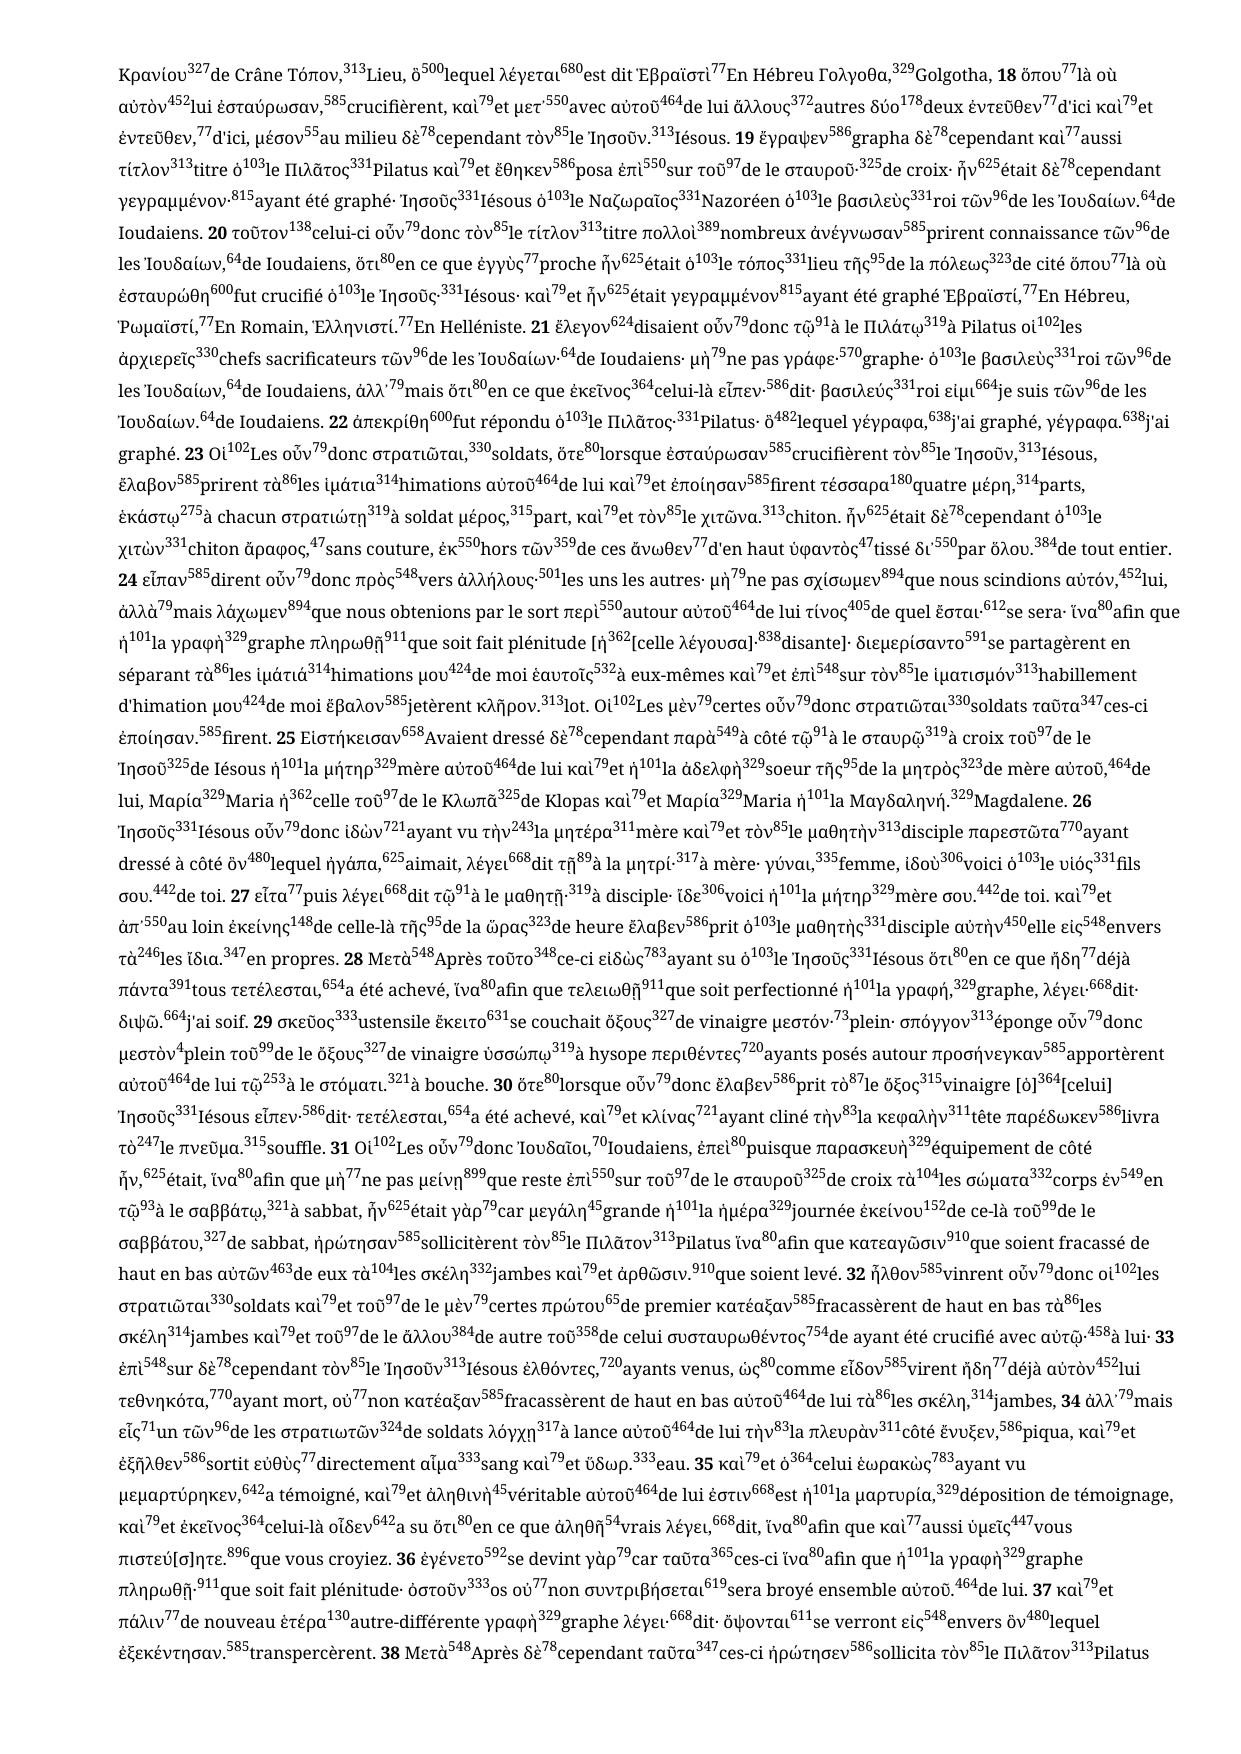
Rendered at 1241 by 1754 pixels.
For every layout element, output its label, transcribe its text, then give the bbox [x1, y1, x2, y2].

text 1 Τότε77Alors οὖν79donc ἔλαβεν586prit ὁ103le Πιλᾶτος331Pilatus τὸν85le Ἰησοῦν313Iésous καὶ79et ἐμαστίγωσεν.586fouetta. 2 καὶ79et οἱ102les στρατιῶται330soldats πλέξαντες720ayants tressés στέφανον313couronne ἐξ550hors ἀκανθῶν322de épines ἐπέθηκαν585surposèrent αὐτοῦ464de lui τῇ89à la κεφαλῇ317à tête καὶ79et ἱμάτιον315himation πορφυροῦν6de porphyre περιέβαλον585entourèrent αὐτὸν452lui 3 καὶ79et ἤρχοντο630se venaient πρὸς548vers αὐτὸν452lui καὶ79et ἔλεγον·624disaient· χαῖρε308sois de joie ὁ109le βασιλεὺς337roi τῶν96de les Ἰουδαίων·64de Ioudaiens· καὶ79et ἐδίδοσαν624donnaient αὐτῷ458à lui ῥαπίσματα.314gifles. 4 Καὶ79Et ἐξῆλθεν586sortit πάλιν77de nouveau ἔξω77au-dehors ὁ103le Πιλᾶτος331Pilatus καὶ79et λέγει668dit αὐτοῖς·457à eux· ἴδε306voici ἄγω664je conduis ὑμῖν438à vous αὐτὸν452lui ἔξω,77au-dehors, ἵνα80afin que γνῶτε896que vous connaissiez ὅτι80en ce que οὐδεμίαν267aucune αἰτίαν311cause εὑρίσκω664je trouve ἐν549en αὐτῷ.458à lui. 5 ἐξῆλθεν586sortit οὖν79donc ὁ103le Ἰησοῦς331Iésous ἔξω,77au-dehors, φορῶν840colportant τὸν85le ἀκάνθινον4épineuse στέφανον313couronne καὶ79et τὸ87le πορφυροῦν6de porphyre ἱμάτιον.315himation. καὶ79et λέγει668dit αὐτοῖς·457à eux· ἰδοὺ306voici ὁ103le ἄνθρωπος.331être humain. 6 Ὅτε80Lorsque οὖν79donc εἶδον585virent αὐτὸν452lui οἱ102les ἀρχιερεῖς330chefs sacrificateurs καὶ79et οἱ102les ὑπηρέται330ministres ἐκραύγασαν585crièrent λέγοντες·839disants· σταύρωσον554crucifie σταύρωσον.554crucifie. λέγει668dit αὐτοῖς457à eux ὁ103le Πιλᾶτος·331Pilatus· λάβετε553prenez αὐτὸν452lui ὑμεῖς447vous καὶ79et σταυρώσατε·553crucifiez· ἐγὼ431moi γὰρ79car οὐχ77non εὑρίσκω664je trouve ἐν549en αὐτῷ458à lui αἰτίαν.311cause. 7 ἀπεκρίθησαν599furent répondu αὐτῷ458à lui οἱ102les Ἰουδαῖοι·70Ioudaiens· ἡμεῖς430nous νόμον313loi ἔχομεν663nous avons καὶ79et κατὰ548selon τὸν85le νόμον313loi ὀφείλει668doit ἀποθανεῖν,681mourir loin, ὅτι80en ce que υἱὸν313fils θεοῦ325de Dieu ἑαυτὸν528lui-même ἐποίησεν.586fit. 8 Ὅτε80Lorsque οὖν79donc ἤκουσεν586écouta ὁ103le Πιλᾶτος331Pilatus τοῦτον138celui-ci τὸν85le λόγον,313discours, μᾶλλον77davantage ἐφοβήθη,600fut effrayé, 9 καὶ79et εἰσῆλθεν586vint à l'intérieur εἰς548envers τὸ87le πραιτώριον315prétoire πάλιν77de nouveau καὶ79et λέγει668dit τῷ91à le Ἰησοῦ·319à Iésous· πόθεν77d'où? εἶ666tu es σύ;448toi; ὁ103le δὲ78cependant Ἰησοῦς331Iésous ἀπόκρισιν311réponse apocritique οὐκ77non ἔδωκεν586donna αὐτῷ.458à lui. 10 λέγει668dit οὖν79donc αὐτῷ458à lui ὁ103le Πιλᾶτος·331Pilatus· ἐμοὶ420à moi οὐ340non λαλεῖς;666tu bavardes; οὐκ340non οἶδας640tu as su ὅτι80en ce que ἐξουσίαν311autorité ἔχω664j'ai ἀπολῦσαί681délier au loin σε437toi καὶ79et ἐξουσίαν311autorité ἔχω664j'ai σταυρῶσαί681crucifier σε;437toi; 11 ἀπεκρίθη600fut répondu [αὐτῷ]458[à lui] Ἰησοῦς·331Iésous· οὐκ77non εἶχες623tu avais ἐξουσίαν311autorité κατ᾽550contre ἐμοῦ424de moi οὐδεμίαν267aucune εἰ551si μὴ77ne pas ἦν625était δεδομένον815ayant été donné σοι439à toi ἄνωθεν·77d'en haut· διὰ548par le fait de τοῦτο348ce-ci ὁ364celui παραδούς721ayant livré μέ417moi σοι439à toi μείζονα2plus grande ἁμαρτίαν311faute ἔχει.668a. 12 Ἐκ550Hors τούτου360de ce-ci ὁ103le Πιλᾶτος331Pilatus ἐζήτει625cherchait ἀπολῦσαι681délier au loin αὐτόν·452lui· οἱ102les δὲ78cependant Ἰουδαῖοι70Ioudaiens ἐκραύγασαν585crièrent λέγοντες·839disants· ἐὰν80si le cas échéant τοῦτον346celui-ci ἀπολύσῃς,897que tu délies au loin, οὐκ77non εἶ666tu es φίλος47ami τοῦ97de le Καίσαρος·325de Kaesar· πᾶς390tout ὁ364celui βασιλέα313roi ἑαυτὸν528lui-même ποιῶν840faisant ἀντιλέγει668contredit τῷ91à le Καίσαρι.319à Kaesar. 13 ὁ103le οὖν79donc Πιλᾶτος331Pilatus ἀκούσας721ayant écouté τῶν96de les λόγων324de discours τούτων149de ceux-ci ἤγαγεν586conduisit ἔξω77au-dehors τὸν85le Ἰησοῦν313Iésous καὶ79et ἐκάθισεν586assit ἐπὶ550sur βήματος327de estrade εἰς548envers τόπον313lieu λεγόμενον875étant dit Λιθόστρωτον,32Lithostrotos, Ἑβραϊστὶ77En Hébreu δὲ78cependant Γαββαθα.315Gabbatha. 14 ἦν625était δὲ78cependant παρασκευὴ329équipement de côté τοῦ99de le πάσχα,327de pâque, ὥρα329heure ἦν625était ὡς551comme ἕκτη.69sixième. καὶ79et λέγει668dit τοῖς90à les Ἰουδαίοις·58à Ioudaiens· ἴδε306voici ὁ103le βασιλεὺς331roi ὑμῶν.441de vous. 15 ἐκραύγασαν585crièrent οὖν79donc ἐκεῖνοι·363ceux-là· ἆρον554lève ἆρον,554lève, σταύρωσον554crucifie αὐτόν.452lui. λέγει668dit αὐτοῖς457à eux ὁ103le Πιλᾶτος·331Pilatus· τὸν85le βασιλέα313roi ὑμῶν441de vous σταυρώσω;895que je crucifie; ἀπεκρίθησαν599furent répondu οἱ102les ἀρχιερεῖς·330chefs sacrificateurs· οὐκ77non ἔχομεν663nous avons βασιλέα313roi εἰ551si μὴ77ne pas Καίσαρα.313Kaesar. 16 Τότε77Alors οὖν79donc παρέδωκεν586livra αὐτὸν452lui αὐτοῖς457à eux ἵνα80afin que σταυρωθῇ.911que soit crucifié. Παρέλαβον585Prirent à côté οὖν79donc τὸν85le Ἰησοῦν,313Iésous, 17 καὶ79et βαστάζων840mettant en charge ἑαυτῷ533à lui-même τὸν85le σταυρὸν313croix ἐξῆλθεν586sortit εἰς548envers τὸν346celui λεγόμενον875étant dit Κρανίου327de Crâne Τόπον,313Lieu, ὃ500lequel λέγεται680est dit Ἑβραϊστὶ77En Hébreu Γολγοθα,329Golgotha, 18 ὅπου77là où αὐτὸν452lui ἐσταύρωσαν,585crucifièrent, καὶ79et μετ᾽550avec αὐτοῦ464de lui ἄλλους372autres δύο178deux ἐντεῦθεν77d'ici καὶ79et ἐντεῦθεν,77d'ici, μέσον55au milieu δὲ78cependant τὸν85le Ἰησοῦν.313Iésous. 19 ἔγραψεν586grapha δὲ78cependant καὶ77aussi τίτλον313titre ὁ103le Πιλᾶτος331Pilatus καὶ79et ἔθηκεν586posa ἐπὶ550sur τοῦ97de le σταυροῦ·325de croix· ἦν625était δὲ78cependant γεγραμμένον·815ayant été graphé· Ἰησοῦς331Iésous ὁ103le Ναζωραῖος331Nazoréen ὁ103le βασιλεὺς331roi τῶν96de les Ἰουδαίων.64de Ioudaiens. 20 τοῦτον138celui-ci οὖν79donc τὸν85le τίτλον313titre πολλοὶ389nombreux ἀνέγνωσαν585prirent connaissance τῶν96de les Ἰουδαίων,64de Ioudaiens, ὅτι80en ce que ἐγγὺς77proche ἦν625était ὁ103le τόπος331lieu τῆς95de la πόλεως323de cité ὅπου77là où ἐσταυρώθη600fut crucifié ὁ103le Ἰησοῦς·331Iésous· καὶ79et ἦν625était γεγραμμένον815ayant été graphé Ἑβραϊστί,77En Hébreu, Ῥωμαϊστί,77En Romain, Ἑλληνιστί.77En Helléniste. 21 ἔλεγον624disaient οὖν79donc τῷ91à le Πιλάτῳ319à Pilatus οἱ102les ἀρχιερεῖς330chefs sacrificateurs τῶν96de les Ἰουδαίων·64de Ioudaiens· μὴ79ne pas γράφε·570graphe· ὁ103le βασιλεὺς331roi τῶν96de les Ἰουδαίων,64de Ioudaiens, ἀλλ᾽79mais ὅτι80en ce que ἐκεῖνος364celui-là εἶπεν·586dit· βασιλεύς331roi εἰμι664je suis τῶν96de les Ἰουδαίων.64de Ioudaiens. 22 ἀπεκρίθη600fut répondu ὁ103le Πιλᾶτος·331Pilatus· ὃ482lequel γέγραφα,638j'ai graphé, γέγραφα.638j'ai graphé. 23 Οἱ102Les οὖν79donc στρατιῶται,330soldats, ὅτε80lorsque ἐσταύρωσαν585crucifièrent τὸν85le Ἰησοῦν,313Iésous, ἔλαβον585prirent τὰ86les ἱμάτια314himations αὐτοῦ464de lui καὶ79et ἐποίησαν585firent τέσσαρα180quatre μέρη,314parts, ἑκάστῳ275à chacun στρατιώτῃ319à soldat μέρος,315part, καὶ79et τὸν85le χιτῶνα.313chiton. ἦν625était δὲ78cependant ὁ103le χιτὼν331chiton ἄραφος,47sans couture, ἐκ550hors τῶν359de ces ἄνωθεν77d'en haut ὑφαντὸς47tissé δι᾽550par ὅλου.384de tout entier. 24 εἶπαν585dirent οὖν79donc πρὸς548vers ἀλλήλους·501les uns les autres· μὴ79ne pas σχίσωμεν894que nous scindions αὐτόν,452lui, ἀλλὰ79mais λάχωμεν894que nous obtenions par le sort περὶ550autour αὐτοῦ464de lui τίνος405de quel ἔσται·612se sera· ἵνα80afin que ἡ101la γραφὴ329graphe πληρωθῇ911que soit fait plénitude [ἡ362[celle λέγουσα]·838disante]· διεμερίσαντο591se partagèrent en séparant τὰ86les ἱμάτιά314himations μου424de moi ἑαυτοῖς532à eux-mêmes καὶ79et ἐπὶ548sur τὸν85le ἱματισμόν313habillement d'himation μου424de moi ἔβαλον585jetèrent κλῆρον.313lot. Οἱ102Les μὲν79certes οὖν79donc στρατιῶται330soldats ταῦτα347ces-ci ἐποίησαν.585firent. 25 Εἱστήκεισαν658Avaient dressé δὲ78cependant παρὰ549à côté τῷ91à le σταυρῷ319à croix τοῦ97de le Ἰησοῦ325de Iésous ἡ101la μήτηρ329mère αὐτοῦ464de lui καὶ79et ἡ101la ἀδελφὴ329soeur τῆς95de la μητρὸς323de mère αὐτοῦ,464de lui, Μαρία329Maria ἡ362celle τοῦ97de le Κλωπᾶ325de Klopas καὶ79et Μαρία329Maria ἡ101la Μαγδαληνή.329Magdalene. 26 Ἰησοῦς331Iésous οὖν79donc ἰδὼν721ayant vu τὴν243la μητέρα311mère καὶ79et τὸν85le μαθητὴν313disciple παρεστῶτα770ayant dressé à côté ὃν480lequel ἠγάπα,625aimait, λέγει668dit τῇ89à la μητρί·317à mère· γύναι,335femme, ἰδοὺ306voici ὁ103le υἱός331fils σου.442de toi. 27 εἶτα77puis λέγει668dit τῷ91à le μαθητῇ·319à disciple· ἴδε306voici ἡ101la μήτηρ329mère σου.442de toi. καὶ79et ἀπ᾽550au loin ἐκείνης148de celle-là τῆς95de la ὥρας323de heure ἔλαβεν586prit ὁ103le μαθητὴς331disciple αὐτὴν450elle εἰς548envers τὰ246les ἴδια.347en propres. 28 Μετὰ548Après τοῦτο348ce-ci εἰδὼς783ayant su ὁ103le Ἰησοῦς331Iésous ὅτι80en ce que ἤδη77déjà πάντα391tous τετέλεσται,654a été achevé, ἵνα80afin que τελειωθῇ911que soit perfectionné ἡ101la γραφή,329graphe, λέγει·668dit· διψῶ.664j'ai soif. 29 σκεῦος333ustensile ἔκειτο631se couchait ὄξους327de vinaigre μεστόν·73plein· σπόγγον313éponge οὖν79donc μεστὸν4plein τοῦ99de le ὄξους327de vinaigre ὑσσώπῳ319à hysope περιθέντες720ayants posés autour προσήνεγκαν585apportèrent αὐτοῦ464de lui τῷ253à le στόματι.321à bouche. 30 ὅτε80lorsque οὖν79donc ἔλαβεν586prit τὸ87le ὄξος315vinaigre [ὁ]364[celui] Ἰησοῦς331Iésous εἶπεν·586dit· τετέλεσται,654a été achevé, καὶ79et κλίνας721ayant cliné τὴν83la κεφαλὴν311tête παρέδωκεν586livra τὸ247le πνεῦμα.315souffle. 31 Οἱ102Les οὖν79donc Ἰουδαῖοι,70Ioudaiens, ἐπεὶ80puisque παρασκευὴ329équipement de côté ἦν,625était, ἵνα80afin que μὴ77ne pas μείνῃ899que reste ἐπὶ550sur τοῦ97de le σταυροῦ325de croix τὰ104les σώματα332corps ἐν549en τῷ93à le σαββάτῳ,321à sabbat, ἦν625était γὰρ79car μεγάλη45grande ἡ101la ἡμέρα329journée ἐκείνου152de ce-là τοῦ99de le σαββάτου,327de sabbat, ἠρώτησαν585sollicitèrent τὸν85le Πιλᾶτον313Pilatus ἵνα80afin que κατεαγῶσιν910que soient fracassé de haut en bas αὐτῶν463de eux τὰ104les σκέλη332jambes καὶ79et ἀρθῶσιν.910que soient levé. 32 ἦλθον585vinrent οὖν79donc οἱ102les στρατιῶται330soldats καὶ79et τοῦ97de le μὲν79certes πρώτου65de premier κατέαξαν585fracassèrent de haut en bas τὰ86les σκέλη314jambes καὶ79et τοῦ97de le ἄλλου384de autre τοῦ358de celui συσταυρωθέντος754de ayant été crucifié avec αὐτῷ·458à lui· 33 ἐπὶ548sur δὲ78cependant τὸν85le Ἰησοῦν313Iésous ἐλθόντες,720ayants venus, ὡς80comme εἶδον585virent ἤδη77déjà αὐτὸν452lui τεθνηκότα,770ayant mort, οὐ77non κατέαξαν585fracassèrent de haut en bas αὐτοῦ464de lui τὰ86les σκέλη,314jambes, 34 ἀλλ᾽79mais εἷς71un τῶν96de les στρατιωτῶν324de soldats λόγχῃ317à lance αὐτοῦ464de lui τὴν83la πλευρὰν311côté ἔνυξεν,586piqua, καὶ79et ἐξῆλθεν586sortit εὐθὺς77directement αἷμα333sang καὶ79et ὕδωρ.333eau. 35 καὶ79et ὁ364celui ἑωρακὼς783ayant vu μεμαρτύρηκεν,642a témoigné, καὶ79et ἀληθινὴ45véritable αὐτοῦ464de lui ἐστιν668est ἡ101la μαρτυρία,329déposition de témoignage, καὶ79et ἐκεῖνος364celui-là οἶδεν642a su ὅτι80en ce que ἀληθῆ54vrais λέγει,668dit, ἵνα80afin que καὶ77aussi ὑμεῖς447vous πιστεύ[σ]ητε.896que vous croyiez. 36 ἐγένετο592se devint γὰρ79car ταῦτα365ces-ci ἵνα80afin que ἡ101la γραφὴ329graphe πληρωθῇ·911que soit fait plénitude· ὀστοῦν333os οὐ77non συντριβήσεται619sera broyé ensemble αὐτοῦ.464de lui. 37 καὶ79et πάλιν77de nouveau ἑτέρα130autre-différente γραφὴ329graphe λέγει·668dit· ὄψονται611se verront εἰς548envers ὃν480lequel ἐξεκέντησαν.585transpercèrent. 38 Μετὰ548Après δὲ78cependant ταῦτα347ces-ci ἠρώτησεν586sollicita τὸν85le Πιλᾶτον313Pilatus Ἰωσὴφ331Ioseph [ὁ]364[celui] ἀπὸ550au loin Ἁριμαθαίας,323de Arimathée, ὢν840étant μαθητὴς331disciple τοῦ97de le Ἰησοῦ325de Iésous κεκρυμμένος813ayant été caché δὲ78cependant διὰ548par le fait de τὸν85le φόβον313effroi τῶν96de les Ἰουδαίων,64de Ioudaiens, ἵνα80afin que ἄρῃ899que lève τὸ87le σῶμα315corps τοῦ97de le Ἰησοῦ·325de Iésous· καὶ79et ἐπέτρεψεν586permit ὁ103le Πιλᾶτος.331Pilatus. ἦλθεν586vint οὖν79donc καὶ79et ἦρεν586leva τὸ87le σῶμα315corps αὐτοῦ.464de lui. 39 ἦλθεν586vint δὲ78cependant καὶ77aussi Νικόδημος,331Nikodème, ὁ364celui ἐλθὼν721ayant venu πρὸς548vers αὐτὸν452lui νυκτὸς323de nuit τὸ87le πρῶτον,55premier, φέρων840portant μίγμα315mixture σμύρνης323de myrrhe καὶ79et ἀλόης323de aloès ὡς77comme λίτρας310livres ἑκατόν.176cent. 40 ἔλαβον585prirent οὖν79donc τὸ87le σῶμα315corps τοῦ97de le Ἰησοῦ325de Iésous καὶ79et ἔδησαν585attachèrent de lien αὐτὸ454lui ὀθονίοις320à étoffes de lins μετὰ550avec τῶν98de les ἀρωμάτων,326de aromates, καθὼς77de haut en bas comme ἔθος333coutume ἐστὶν668est τοῖς90à les Ἰουδαίοις58à Ioudaiens ἐνταφιάζειν.689enterrer. 41 ἦν625était δὲ78cependant ἐν549en τῷ91à le τόπῳ319à lieu ὅπου77là où ἐσταυρώθη600fut crucifié κῆπος,331jardin, καὶ79et ἐν549en τῷ91à le κήπῳ319à jardin μνημεῖον333mémorial καινὸν24nouveau ἐν549en ᾧ488à lequel οὐδέπω77non cependant encore οὐδεὶς390aucun ἦν625était τεθειμένος·813ayant été posé· 42 ἐκεῖ77là οὖν79donc διὰ548par le fait de τὴν83la παρασκευὴν311équipement de côté τῶν96de les Ἰουδαίων,64de Ioudaiens, ὅτι80en ce que ἐγγὺς77proche ἦν625était τὸ105le μνημεῖον,333mémorial, ἔθηκαν585posèrent τὸν85le Ἰησοῦν.313Iésous. [118, 59, 1181, 1665]
